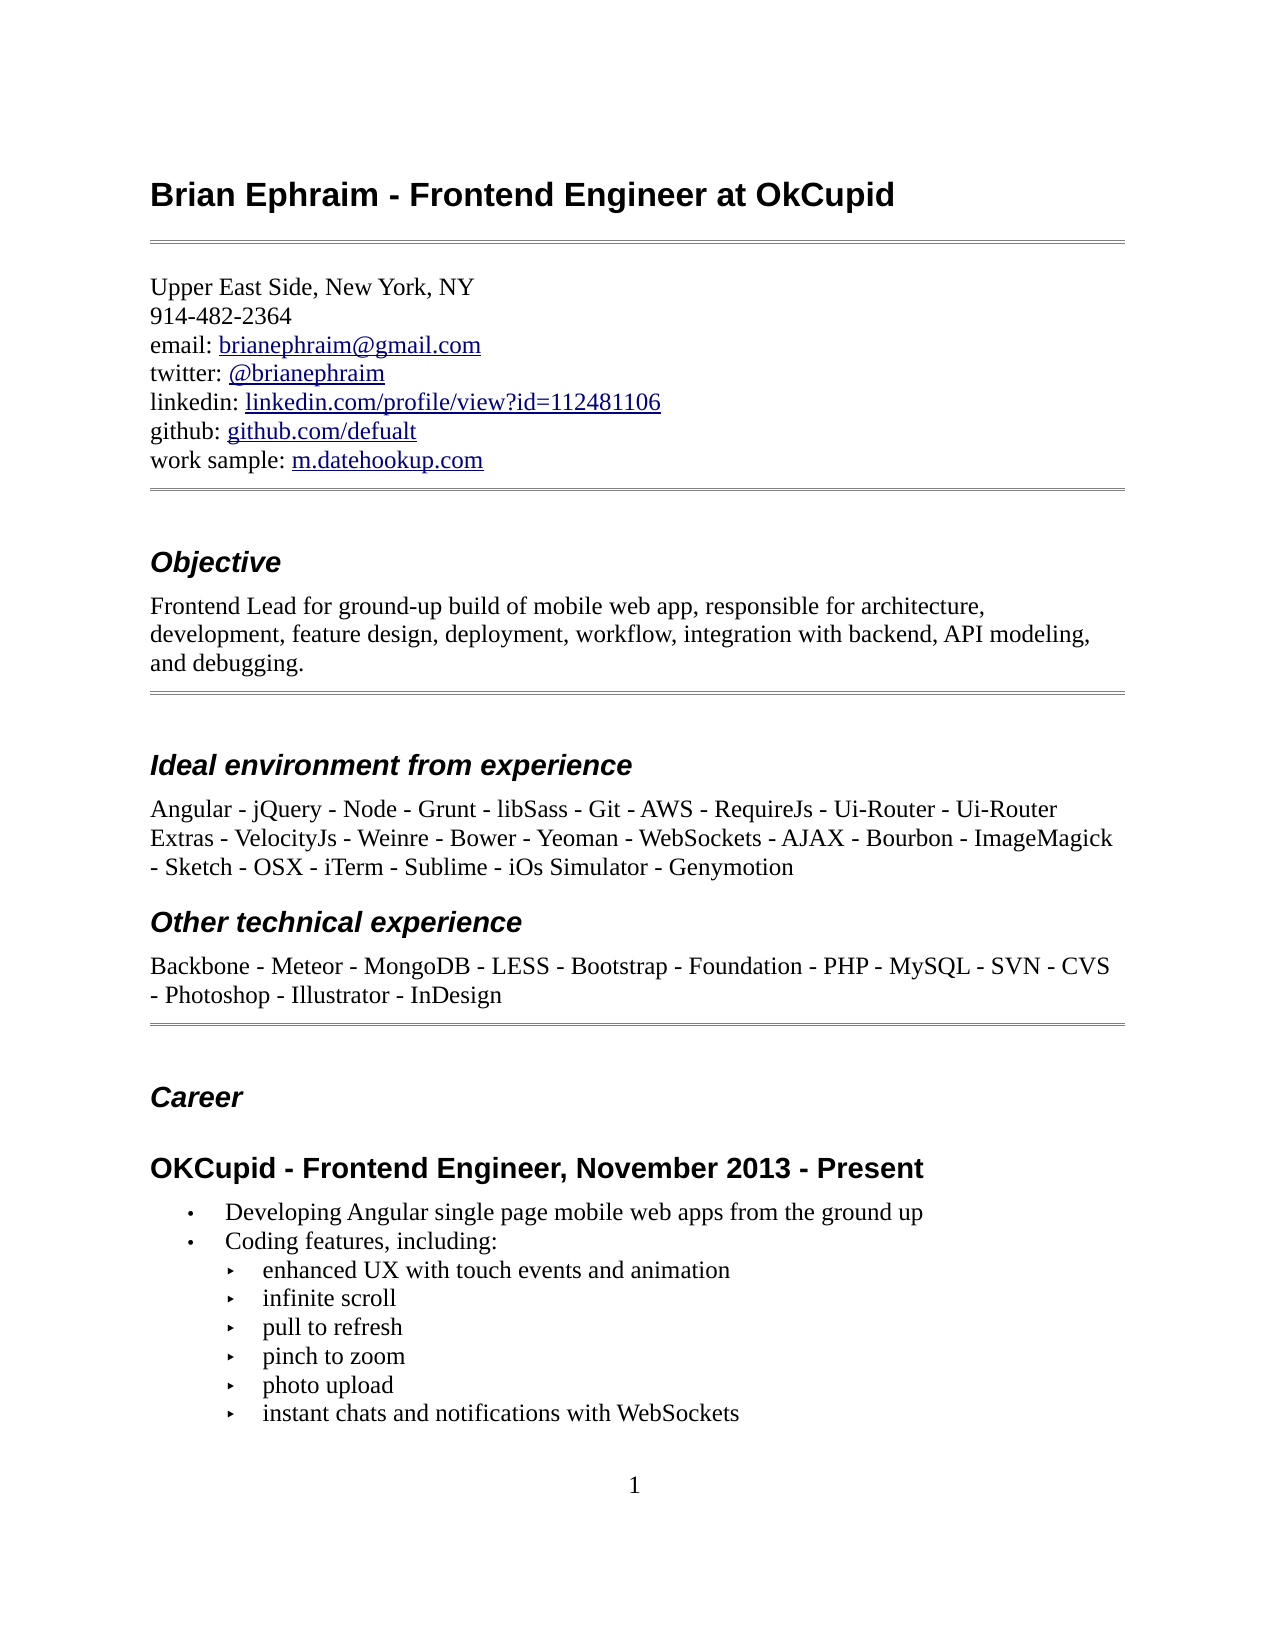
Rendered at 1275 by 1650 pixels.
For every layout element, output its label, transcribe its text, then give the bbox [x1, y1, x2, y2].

list enhanced UX with touch events and animation [225, 1255, 1125, 1283]
list pinch to zoom [225, 1341, 1125, 1370]
subtitle OKCupid - Frontend Engineer, November 2013 - Present [150, 1151, 1125, 1185]
list infinite scroll [225, 1283, 1125, 1312]
text Angular - jQuery - Node - Grunt - libSass - Git - AWS - RequireJs - Ui-Router - Ui-Router Extras - VelocityJs - Weinre - Bower - Yeoman - WebSockets - AJAX - Bourbon - ImageMagick - Sketch - OSX - iTerm - Sublime - iOs Simulator - Genymotion [150, 794, 1125, 880]
text Upper East Side, New York, NY 914-482-2364 email: brianephraim@gmail.com twitter: @brianephraim linkedin: linkedin.com/profile/view?id=112481106 github: github.com/defualt work sample: m.datehookup.com [150, 272, 1125, 473]
subtitle Ideal environment from experience [150, 748, 1125, 782]
list photo upload [225, 1370, 1125, 1398]
list instant chats and notifications with WebSockets [225, 1398, 1125, 1427]
list Developing Angular single page mobile web apps from the ground up [187, 1197, 1125, 1226]
subtitle Objective [150, 545, 1125, 578]
list pull to refresh [225, 1312, 1125, 1341]
subtitle Career [150, 1080, 1125, 1114]
subtitle Other technical experience [150, 905, 1125, 939]
subtitle Brian Ephraim - Frontend Engineer at OkCupid [150, 175, 1125, 214]
text Frontend Lead for ground-up build of mobile web app, responsible for architecture, development, feature design, deployment, workflow, integration with backend, API modeling, and debugging. [150, 591, 1125, 677]
text Backbone - Meteor - MongoDB - LESS - Bootstrap - Foundation - PHP - MySQL - SVN - CVS - Photoshop - Illustrator - InDesign [150, 951, 1125, 1009]
list Coding features, including: [187, 1226, 1125, 1255]
